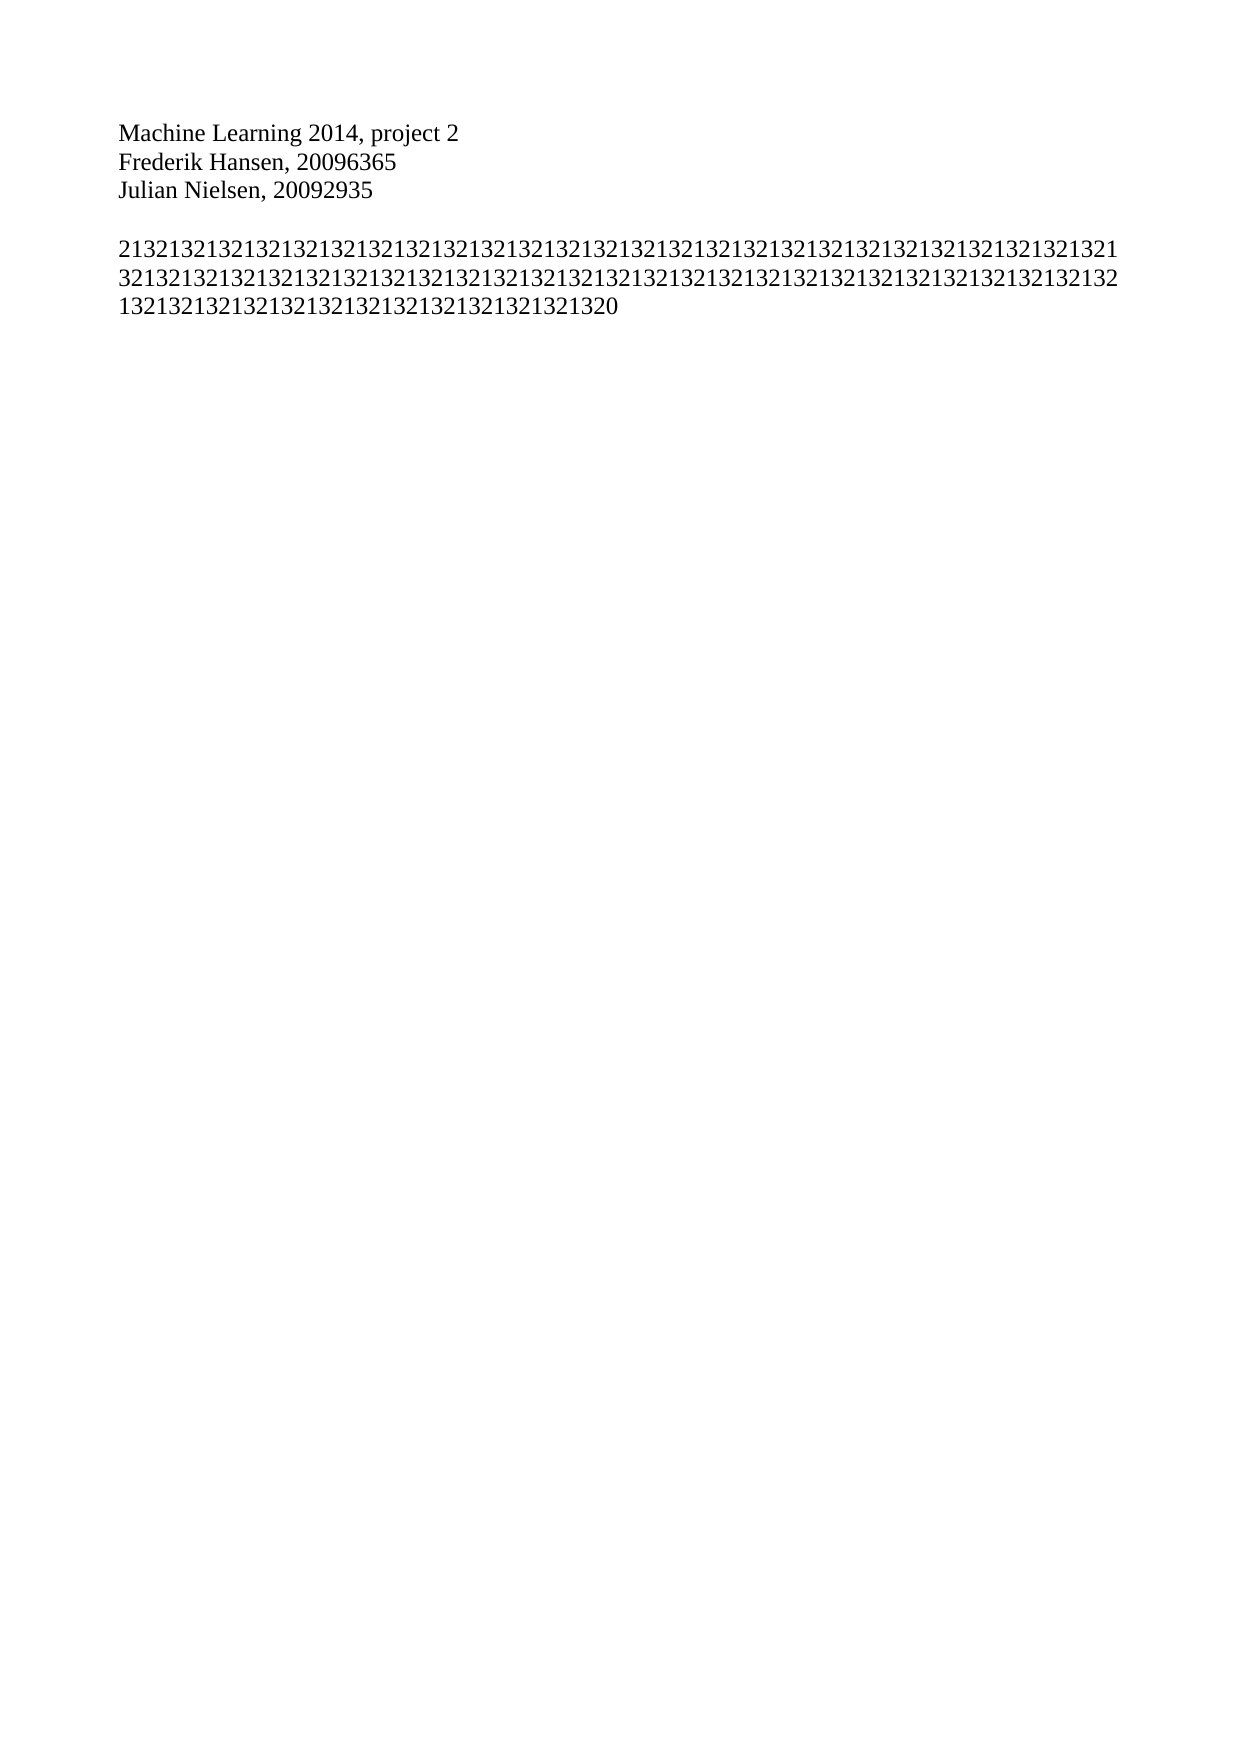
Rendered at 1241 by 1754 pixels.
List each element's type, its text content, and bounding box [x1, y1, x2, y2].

text 21321321321321321321321321321321321321321321321321321321321321321321321321321321321321321321321321321321321321321321321321321321321321321321321321321321321321321321321321321321321321321321321321321320 [118, 234, 1122, 320]
